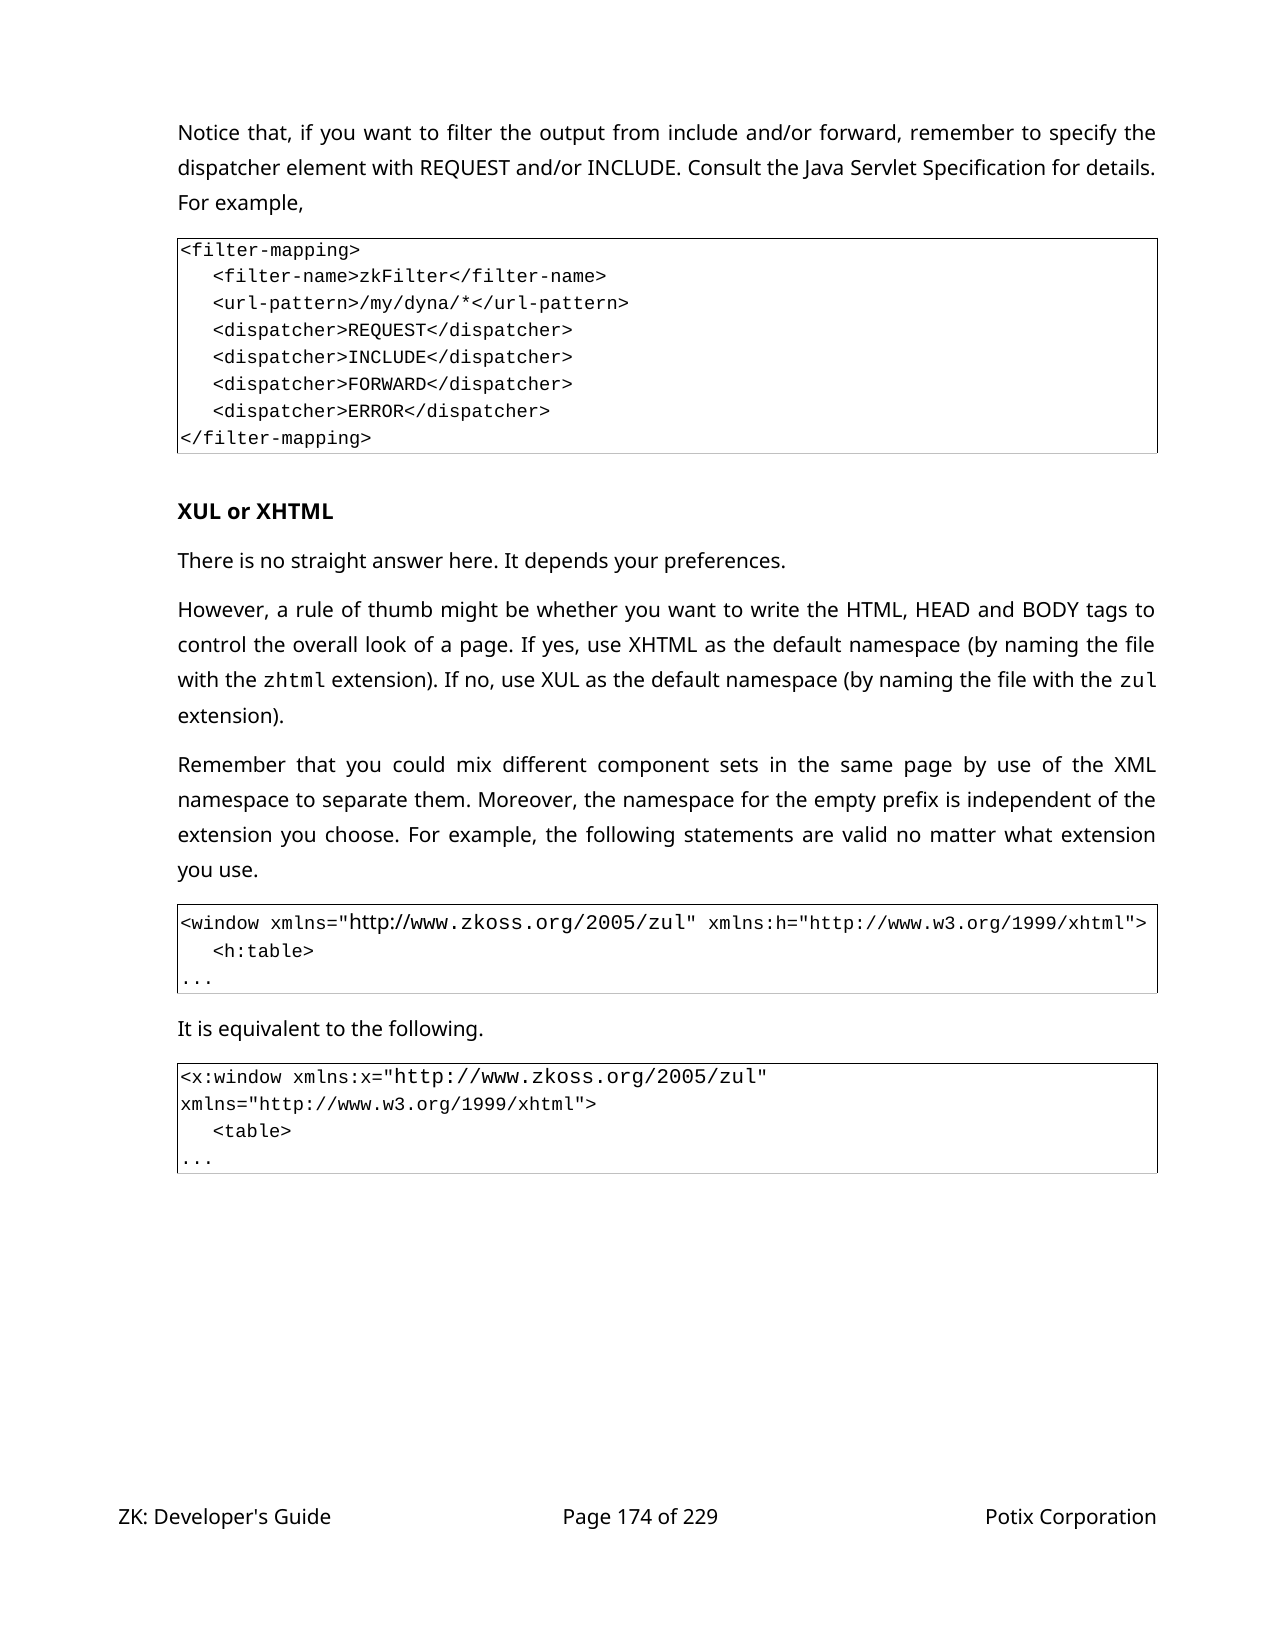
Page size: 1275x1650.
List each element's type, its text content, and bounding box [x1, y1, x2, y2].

text <dispatcher>ERROR</dispatcher> </filter-mapping> [178, 399, 1157, 453]
text ... [178, 1146, 1157, 1173]
text <dispatcher>FORWARD</dispatcher> [178, 372, 1157, 396]
subtitle XUL or XHTML [177, 496, 1157, 526]
text It is equivalent to the following. [177, 1014, 1157, 1042]
text However, a rule of thumb might be whether you want to write the HTML, HEAD and BODY tags to control the overall look of a page. If yes, use XHTML as the default namespace (by naming the file with the zhtml extension). If no, use XUL as the default namespace (by naming the file with the zul extension). [177, 595, 1157, 729]
text <h:table> [178, 939, 1157, 963]
text <window xmlns="http://www.zkoss.org/2005/zul" xmlns:h="http://www.w3.org/1999/xhtml"> [178, 905, 1157, 936]
text <dispatcher>REQUEST</dispatcher> [178, 318, 1157, 342]
text Notice that, if you want to filter the output from include and/or forward, remember to specify the dispatcher element with REQUEST and/or INCLUDE. Consult the Java Servlet Specification for details. For example, [177, 118, 1157, 217]
text ... [178, 966, 1157, 993]
text Remember that you could mix different component sets in the same page by use of the XML namespace to separate them. Moreover, the namespace for the empty prefix is independent of the extension you choose. For example, the following statements are valid no matter what extension you use. [177, 750, 1157, 884]
text <table> [178, 1119, 1157, 1143]
text <filter-mapping> <filter-name>zkFilter</filter-name> <url-pattern>/my/dyna/*</url-pattern> [178, 239, 1157, 315]
text <dispatcher>INCLUDE</dispatcher> [178, 345, 1157, 369]
text There is no straight answer here. It depends your preferences. [177, 546, 1157, 574]
text <x:window xmlns:x="http://www.zkoss.org/2005/zul" xmlns="http://www.w3.org/1999/xhtml"> [178, 1064, 1157, 1116]
